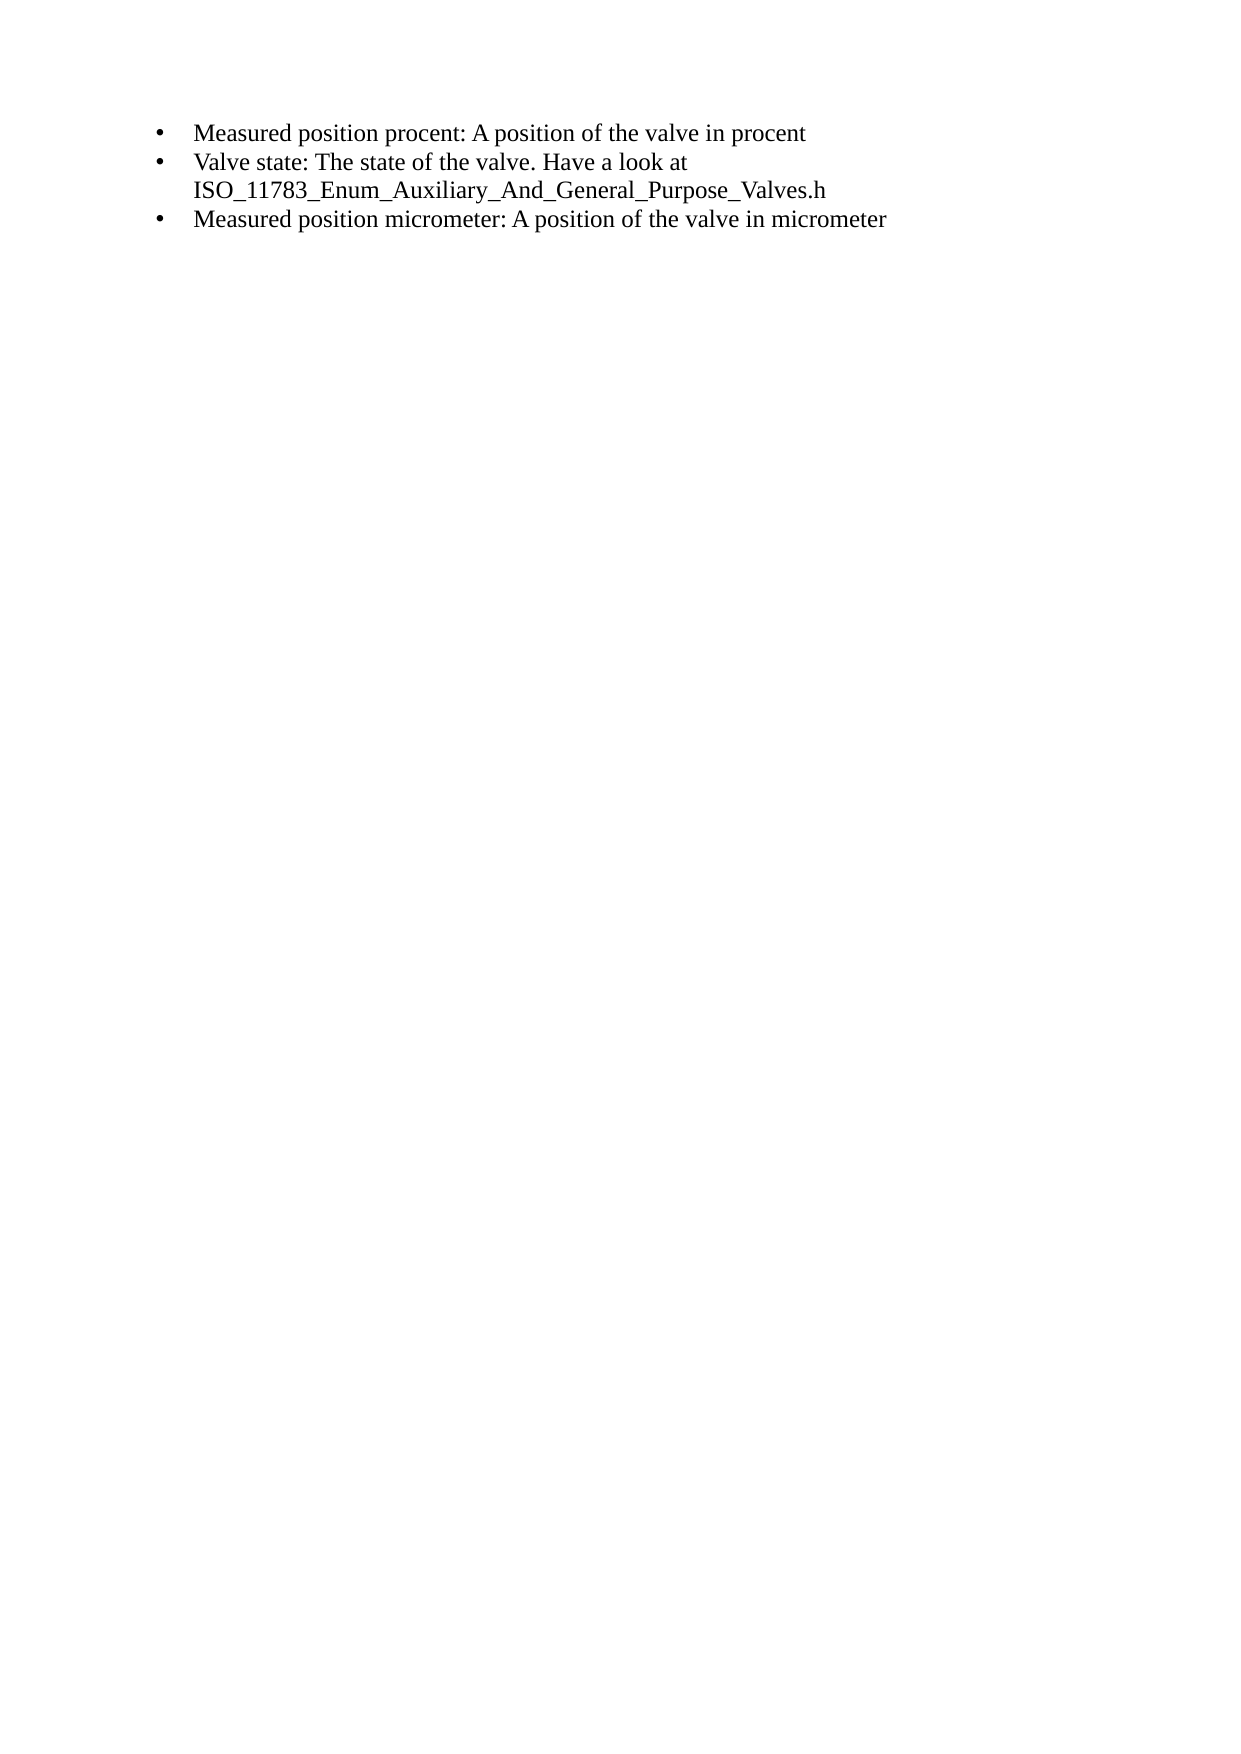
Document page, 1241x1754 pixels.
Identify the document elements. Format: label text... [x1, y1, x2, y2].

list Measured position micrometer: A position of the valve in micrometer [156, 204, 1122, 233]
list Valve state: The state of the valve. Have a look at ISO_11783_Enum_Auxiliary_And_General_Purpose_Valves.h [156, 147, 1122, 204]
list Measured position procent: A position of the valve in procent [156, 118, 1122, 147]
